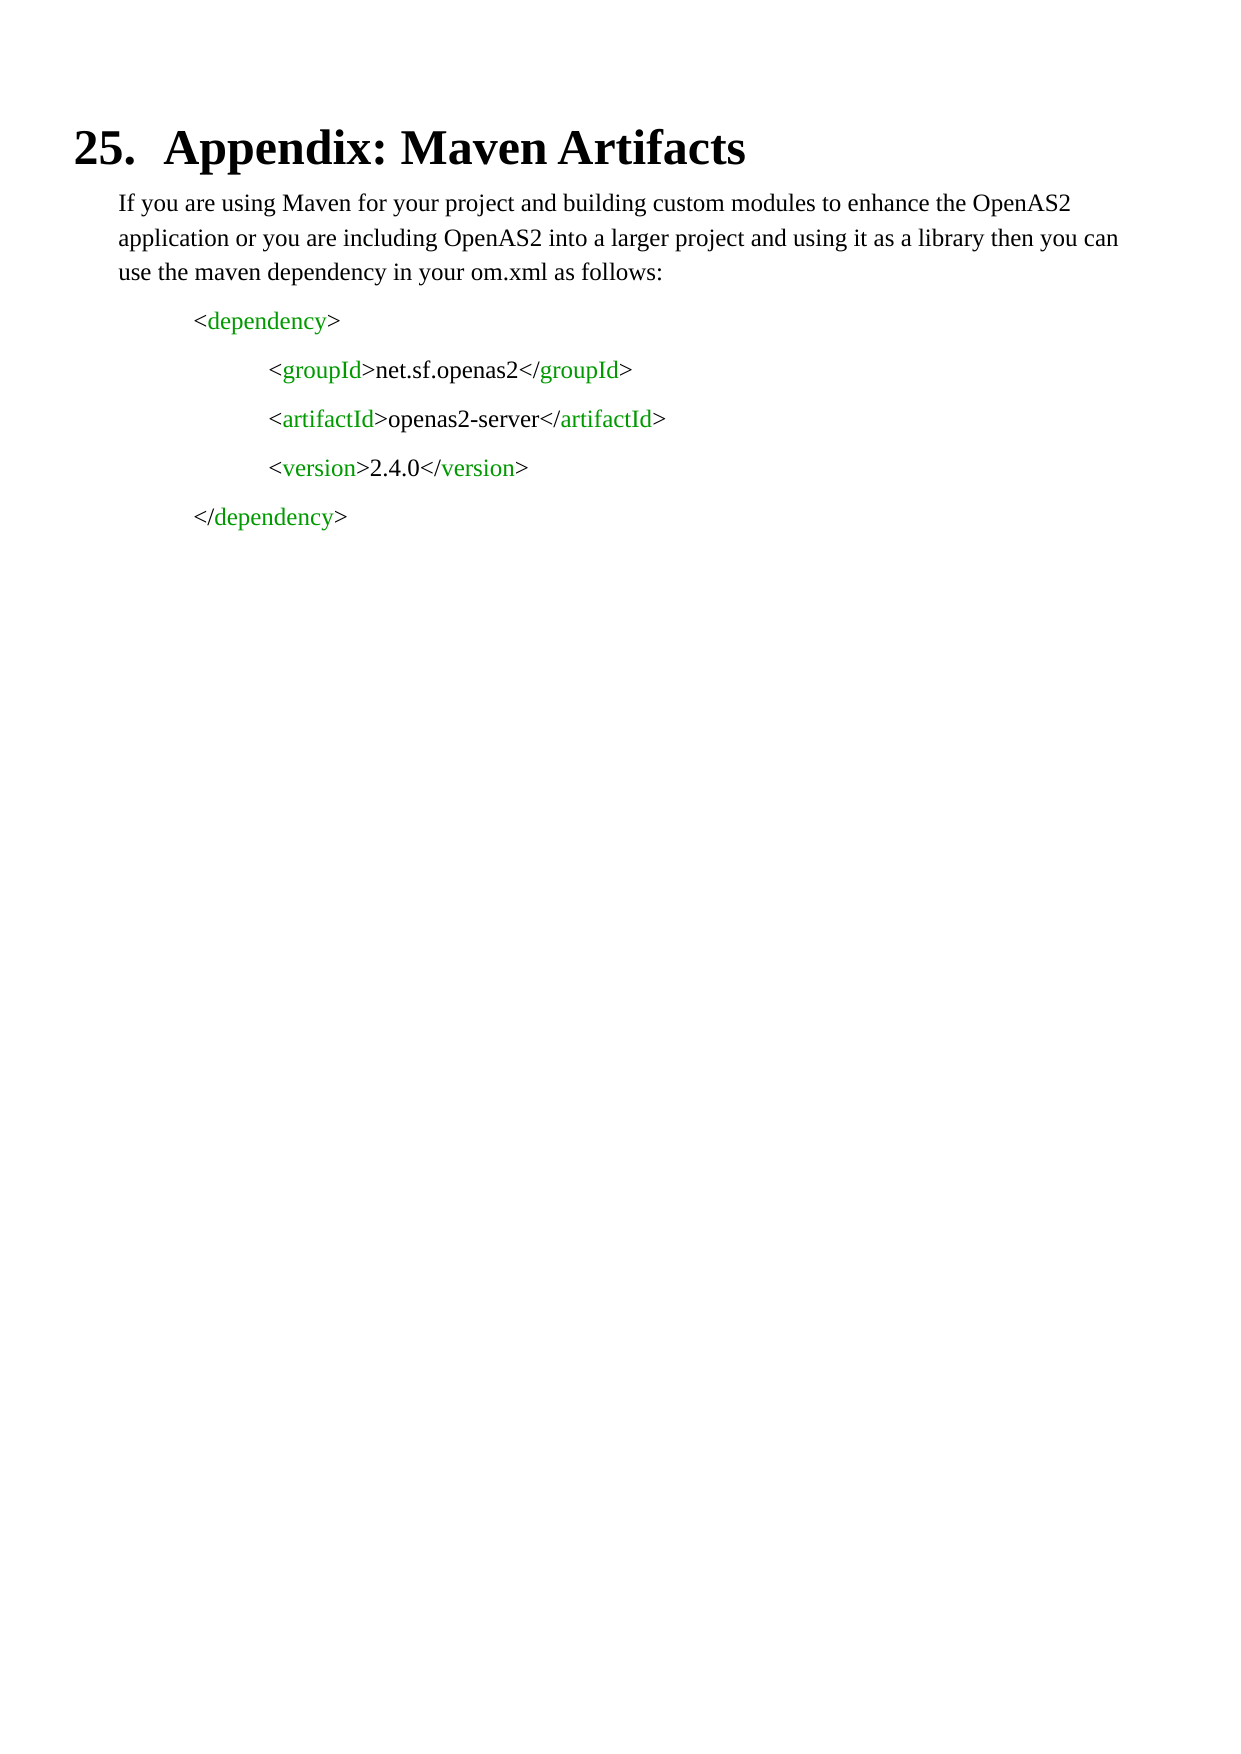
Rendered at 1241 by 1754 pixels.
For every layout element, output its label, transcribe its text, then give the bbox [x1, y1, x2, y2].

text </dependency> [193, 502, 1122, 531]
text <artifactId>openas2-server</artifactId> [193, 404, 1122, 433]
text <groupId>net.sf.openas2</groupId> [193, 355, 1122, 384]
text <version>2.4.0</version> [193, 453, 1122, 482]
text <dependency> [193, 306, 1122, 335]
subtitle Appendix: Maven Artifacts [73, 118, 1122, 176]
text If you are using Maven for your project and building custom modules to enhance the OpenAS2 application or you are including OpenAS2 into a larger project and using it as a library then you can use the maven dependency in your om.xml as follows: [118, 188, 1122, 286]
